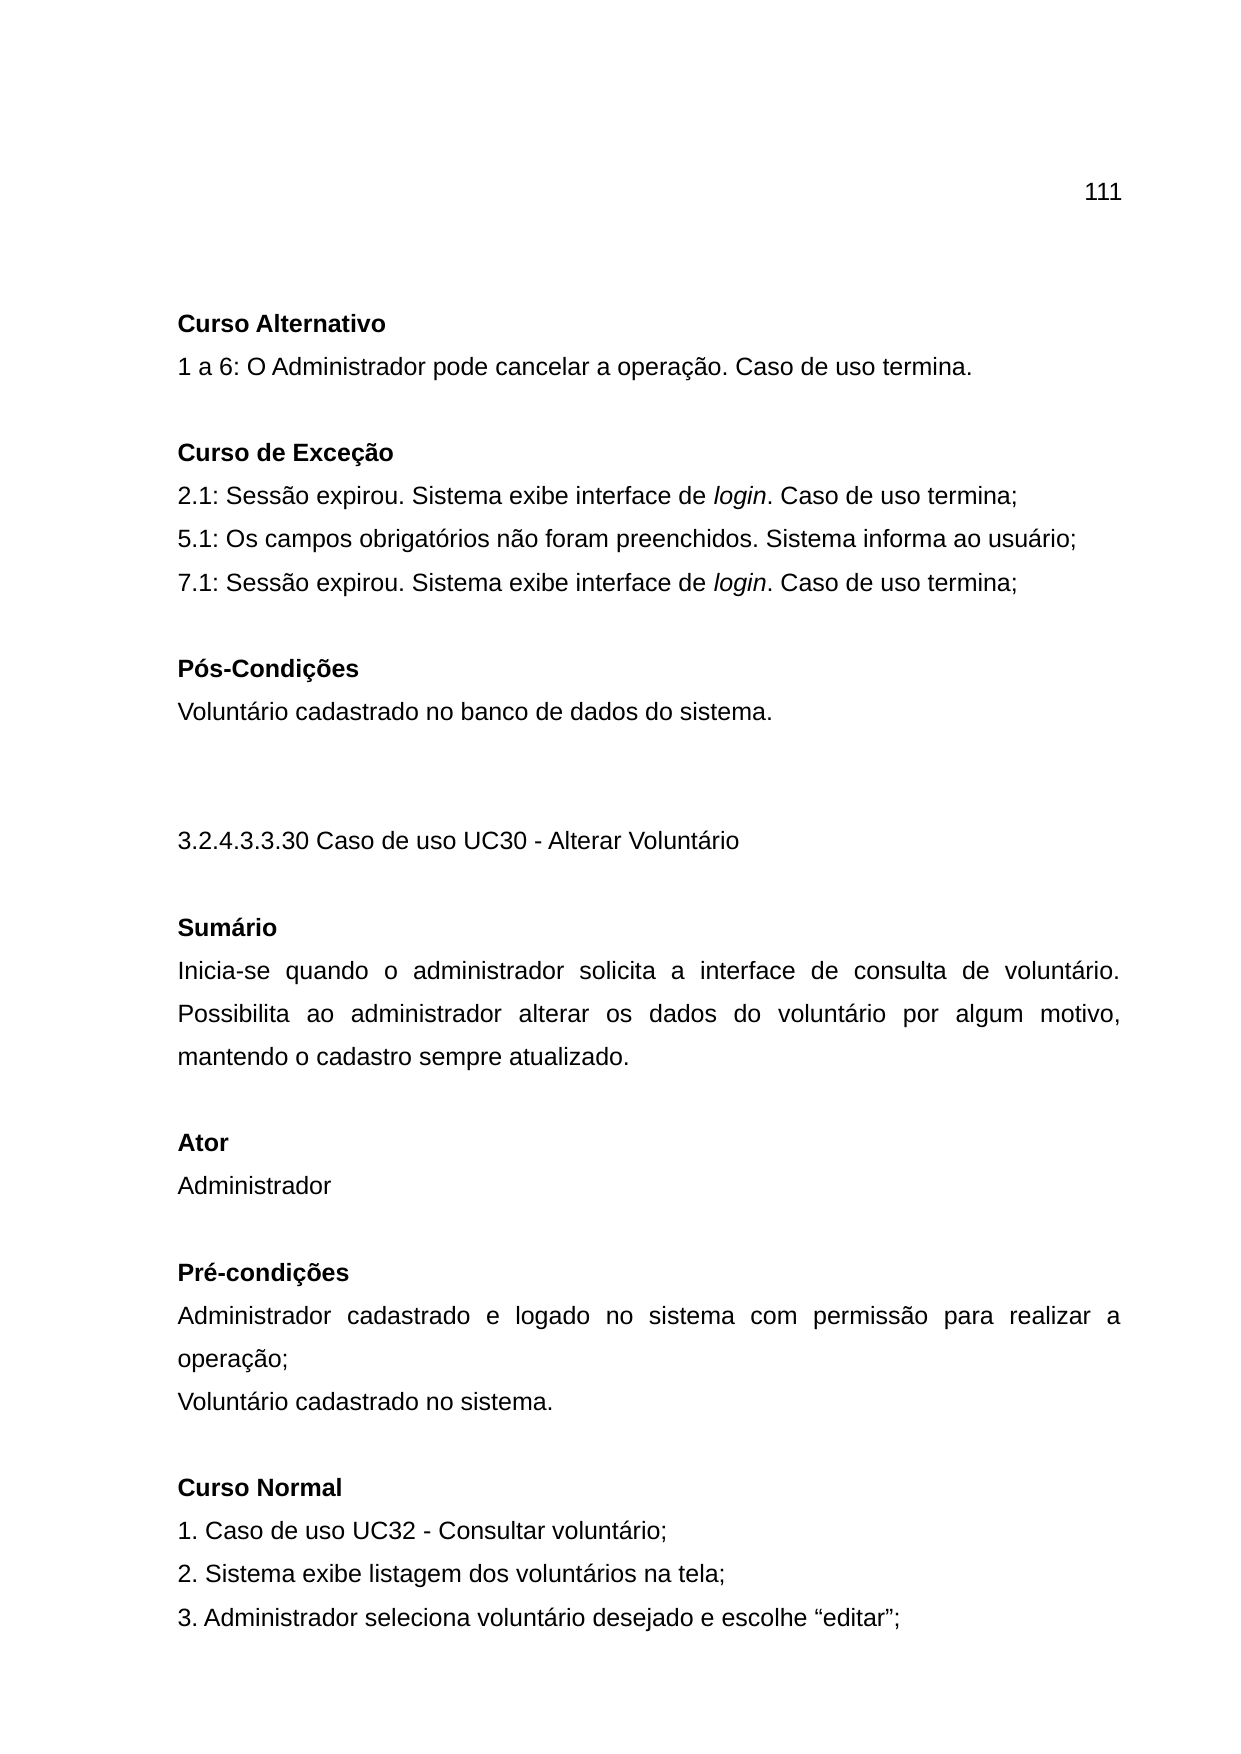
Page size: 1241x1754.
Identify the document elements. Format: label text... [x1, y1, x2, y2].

text Ator [177, 1128, 1122, 1157]
text Pós-Condições [177, 654, 1122, 683]
text Curso Alternativo [177, 309, 1122, 338]
text Voluntário cadastrado no banco de dados do sistema. [177, 697, 1122, 726]
text 3.2.4.3.3.30 Caso de uso UC30 - Alterar Voluntário [177, 826, 1122, 855]
text Voluntário cadastrado no sistema. [177, 1387, 1122, 1416]
text Curso de Exceção [177, 438, 1122, 467]
text 2.1: Sessão expirou. Sistema exibe interface de login. Caso de uso termina; [177, 481, 1122, 510]
text 1. Caso de uso UC32 - Consultar voluntário; [177, 1516, 1122, 1545]
text Administrador [177, 1171, 1122, 1200]
text Curso Normal [177, 1473, 1122, 1502]
text 5.1: Os campos obrigatórios não foram preenchidos. Sistema informa ao usuário; [177, 524, 1122, 553]
text 7.1: Sessão expirou. Sistema exibe interface de login. Caso de uso termina; [177, 568, 1122, 596]
text Inicia-se quando o administrador solicita a interface de consulta de voluntário. Possibilita ao administrador alterar os dados do voluntário por algum motivo, mantendo o cadastro sempre atualizado. [177, 956, 1122, 1071]
text 2. Sistema exibe listagem dos voluntários na tela; [177, 1559, 1122, 1588]
text 1 a 6: O Administrador pode cancelar a operação. Caso de uso termina. [177, 352, 1122, 381]
text Pré-condições [177, 1258, 1122, 1286]
text Sumário [177, 913, 1122, 941]
text 3. Administrador seleciona voluntário desejado e escolhe “editar”; [177, 1603, 1122, 1631]
text Administrador cadastrado e logado no sistema com permissão para realizar a operação; [177, 1301, 1122, 1373]
